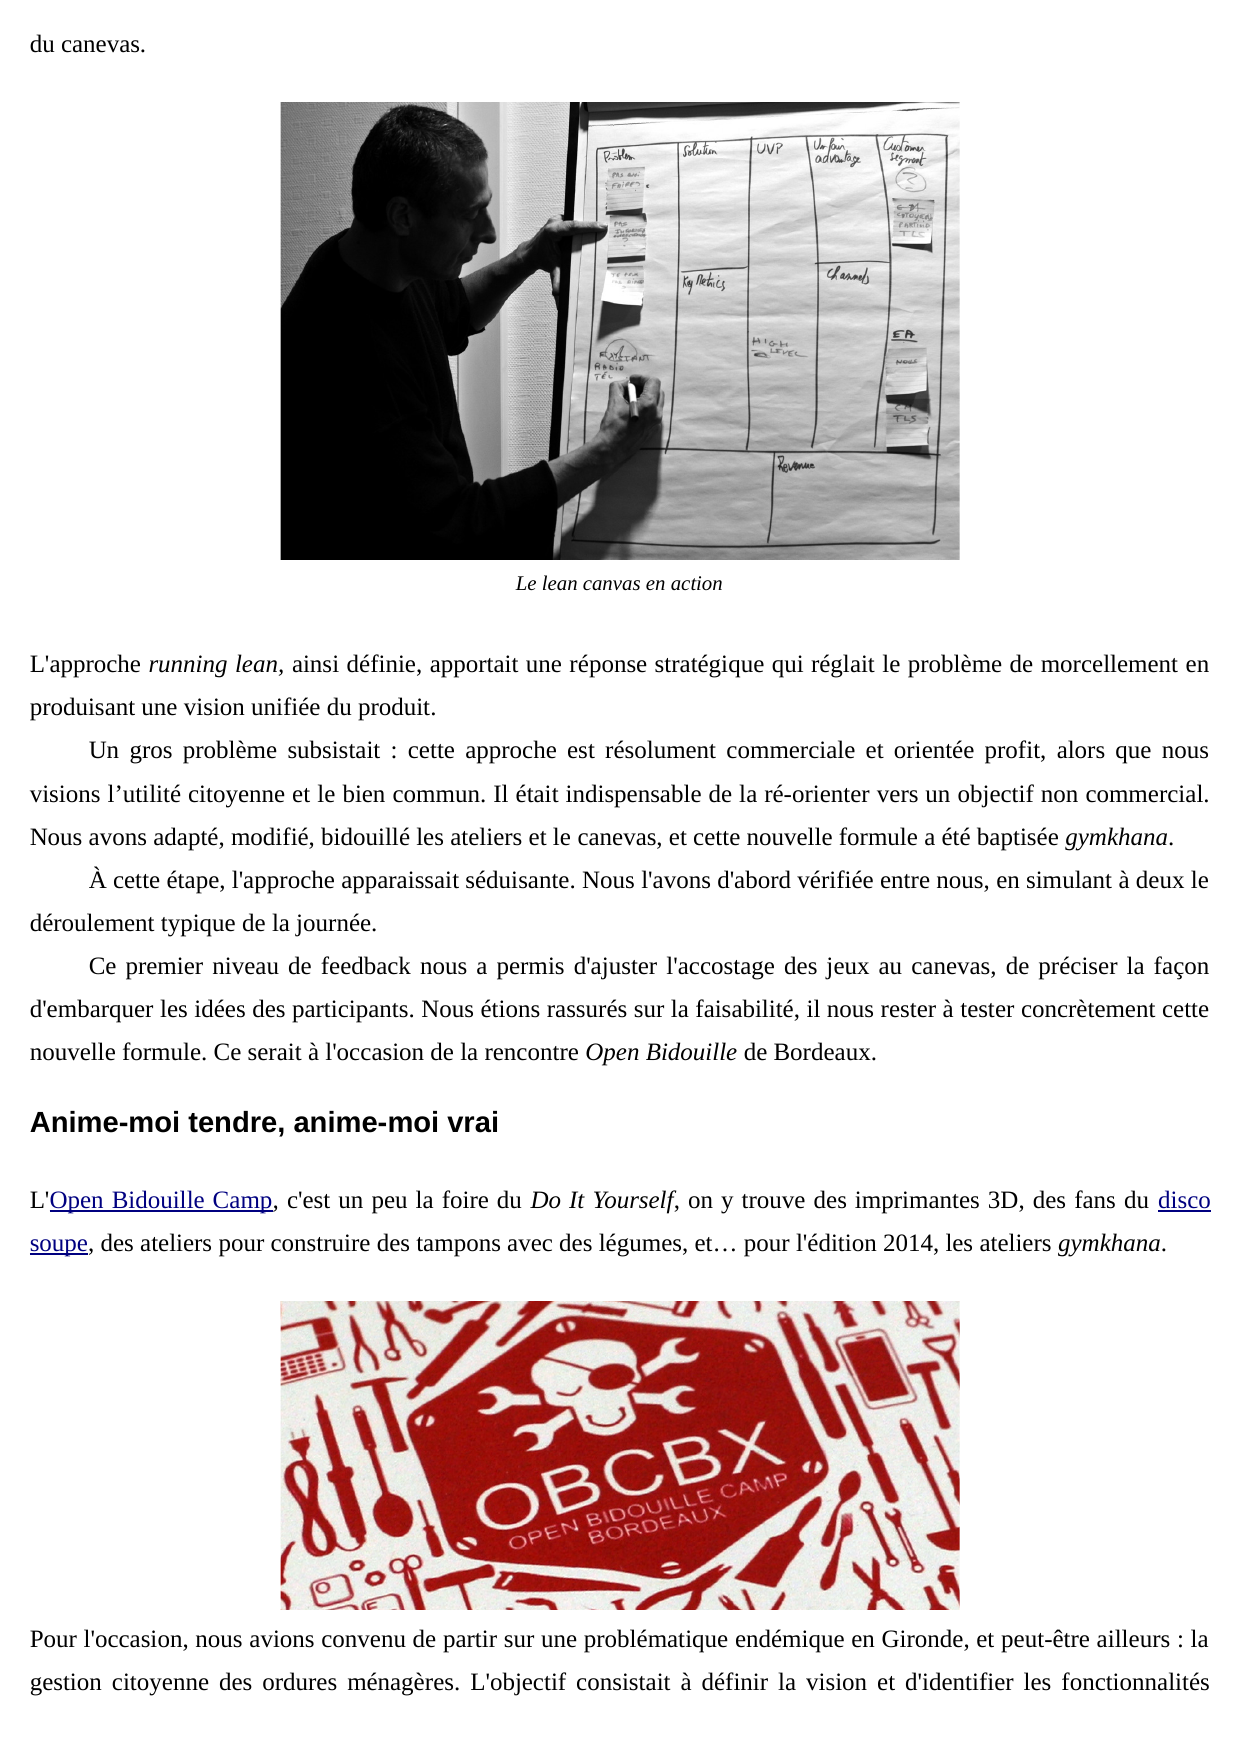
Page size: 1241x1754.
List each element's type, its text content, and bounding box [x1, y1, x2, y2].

text À cette étape, l'approche apparaissait séduisante. Nous l'avons d'abord vérifiée entre nous, en simulant à deux le déroulement typique de la journée. [29, 865, 1211, 937]
text Un gros problème subsistait : cette approche est résolument commerciale et orientée profit, alors que nous visions l’utilité citoyenne et le bien commun. Il était indispensable de la ré-orienter vers un objectif non commercial. Nous avons adapté, modifié, bidouillé les ateliers et le canevas, et cette nouvelle formule a été baptisée gymkhana. [29, 736, 1211, 851]
text Ce premier niveau de feedback nous a permis d'ajuster l'accostage des jeux au canevas, de préciser la façon d'embarquer les idées des participants. Nous étions rassurés sur la faisabilité, il nous rester à tester concrètement cette nouvelle formule. Ce serait à l'occasion de la rencontre Open Bidouille de Bordeaux. [29, 951, 1211, 1066]
text L'Open Bidouille Camp, c'est un peu la foire du Do It Yourself, on y trouve des imprimantes 3D, des fans du disco soupe, des ateliers pour construire des tampons avec des légumes, et… pour l'édition 2014, les ateliers gymkhana. [29, 1185, 1211, 1257]
picture [280, 1301, 960, 1610]
picture [280, 102, 960, 560]
subtitle Anime-moi tendre, anime-moi vrai [29, 1105, 1211, 1139]
text du canevas. [29, 29, 1211, 58]
text L'approche running lean, ainsi définie, apportait une réponse stratégique qui réglait le problème de morcellement en produisant une vision unifiée du produit. [29, 649, 1211, 721]
text Le lean canvas en action [29, 73, 1211, 595]
text Pour l'occasion, nous avions convenu de partir sur une problématique endémique en Gironde, et peut-être ailleurs : la gestion citoyenne des ordures ménagères. L'objectif consistait à définir la vision et d'identifier les fonctionnalités [29, 1610, 1211, 1696]
